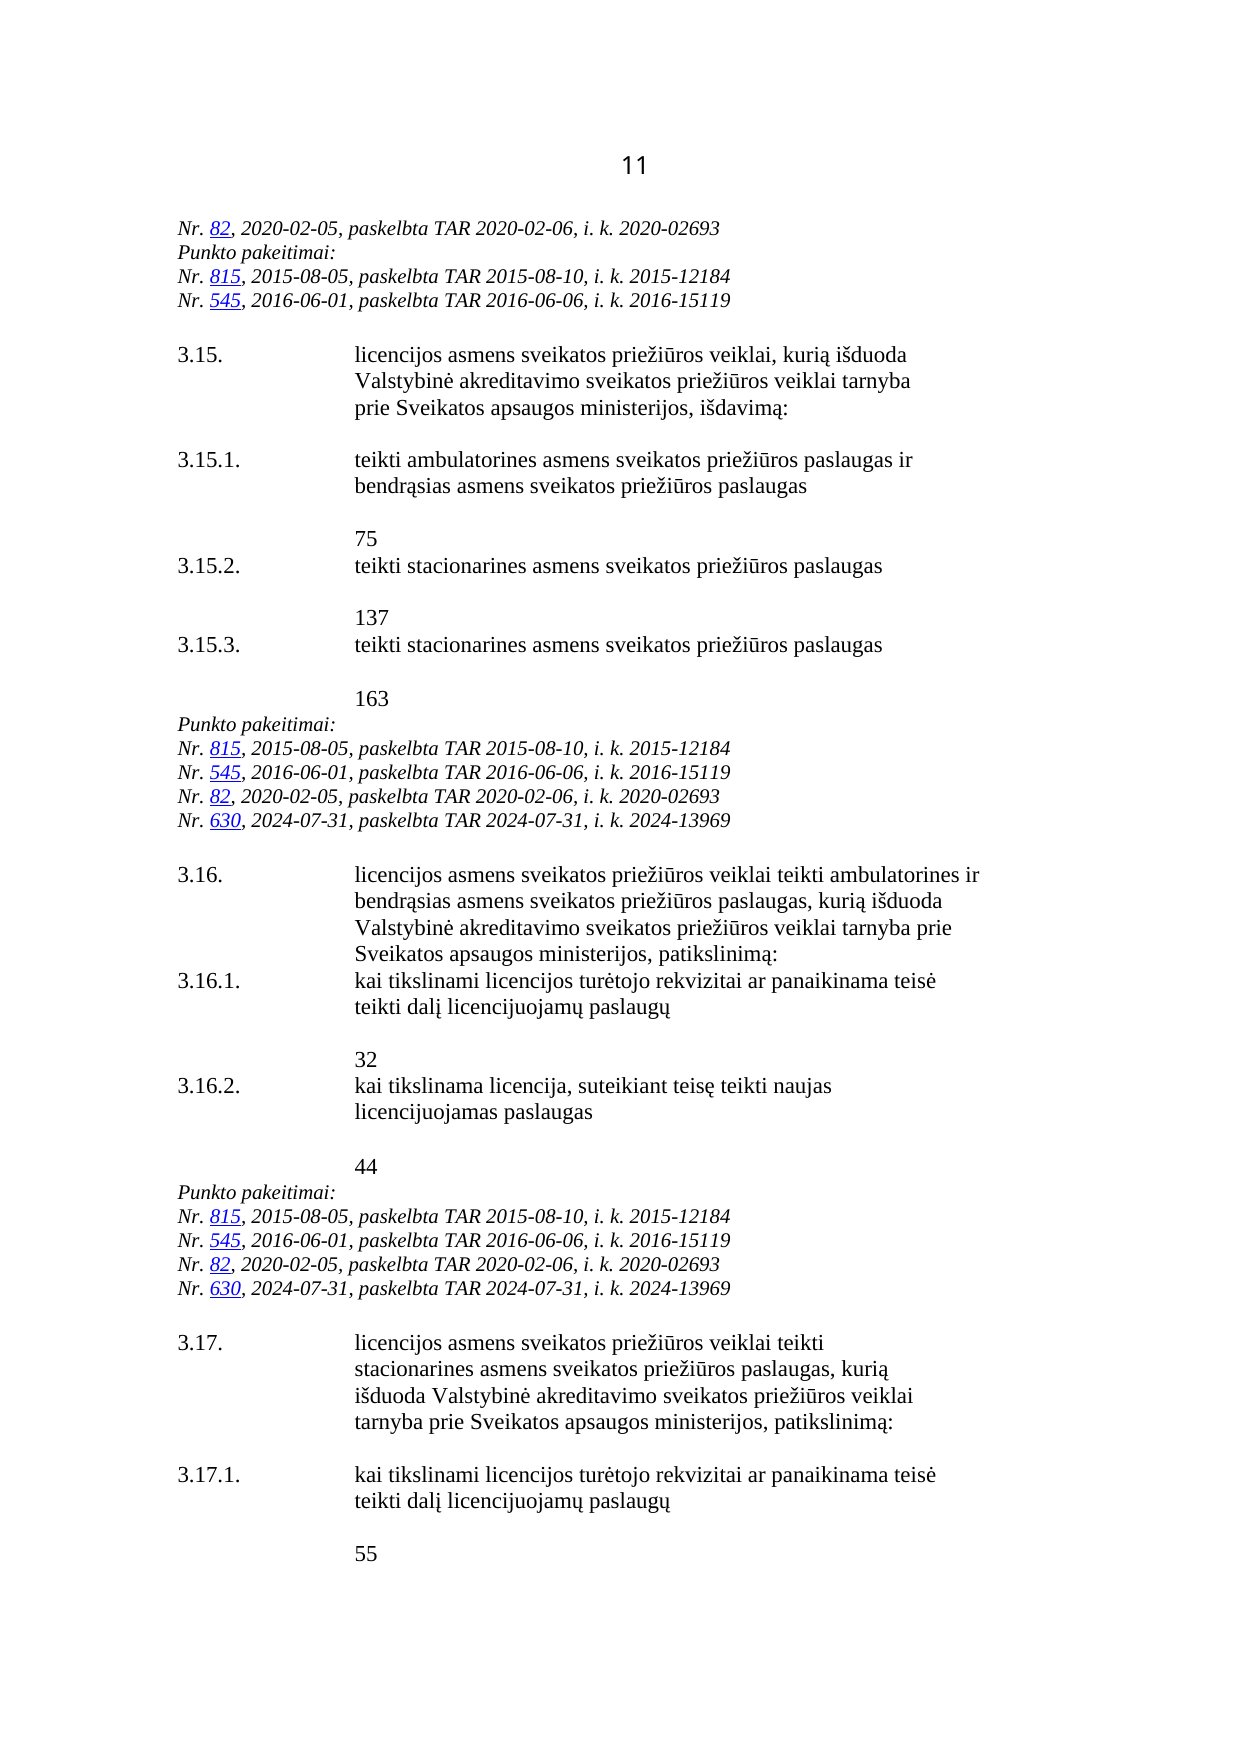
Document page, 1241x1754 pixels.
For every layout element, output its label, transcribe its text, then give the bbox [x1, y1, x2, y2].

text Nr. 82, 2020-02-05, paskelbta TAR 2020-02-06, i. k. 2020-02693 [177, 216, 1092, 240]
text Nr. 630, 2024-07-31, paskelbta TAR 2024-07-31, i. k. 2024-13969 [177, 1276, 1092, 1300]
text 3.15.1. teikti ambulatorines asmens sveikatos priežiūros paslaugas ir bendrąsias asmens sveikatos priežiūros paslaugas 75 [177, 446, 945, 552]
text Nr. 545, 2016-06-01, paskelbta TAR 2016-06-06, i. k. 2016-15119 [177, 760, 1092, 784]
text 3.15.2. teikti stacionarines asmens sveikatos priežiūros paslaugas 137 [177, 552, 945, 631]
text 3.15. licencijos asmens sveikatos priežiūros veiklai, kurią išduoda Valstybinė akreditavimo sveikatos priežiūros veiklai tarnyba prie Sveikatos apsaugos ministerijos, išdavimą: [177, 341, 945, 446]
text Nr. 630, 2024-07-31, paskelbta TAR 2024-07-31, i. k. 2024-13969 [177, 808, 1092, 832]
text 3.15.3. teikti stacionarines asmens sveikatos priežiūros paslaugas 163 [177, 631, 945, 712]
text Nr. 815, 2015-08-05, paskelbta TAR 2015-08-10, i. k. 2015-12184 [177, 1204, 1092, 1228]
text 3.17.1. kai tikslinami licencijos turėtojo rekvizitai ar panaikinama teisė teikti dalį licencijuojamų paslaugų 55 [177, 1461, 945, 1566]
text Nr. 815, 2015-08-05, paskelbta TAR 2015-08-10, i. k. 2015-12184 [177, 736, 1092, 760]
text 3.17. licencijos asmens sveikatos priežiūros veiklai teikti stacionarines asmens sveikatos priežiūros paslaugas, kurią išduoda Valstybinė akreditavimo sveikatos priežiūros veiklai tarnyba prie Sveikatos apsaugos ministerijos, patikslinimą: [177, 1329, 945, 1461]
text Nr. 545, 2016-06-01, paskelbta TAR 2016-06-06, i. k. 2016-15119 [177, 1228, 1092, 1252]
text Punkto pakeitimai: [177, 240, 1092, 264]
text Nr. 815, 2015-08-05, paskelbta TAR 2015-08-10, i. k. 2015-12184 [177, 264, 1092, 288]
text 3.16.1. kai tikslinami licencijos turėtojo rekvizitai ar panaikinama teisė teikti dalį licencijuojamų paslaugų 32 [177, 967, 945, 1072]
text Nr. 82, 2020-02-05, paskelbta TAR 2020-02-06, i. k. 2020-02693 [177, 784, 1092, 808]
text Nr. 545, 2016-06-01, paskelbta TAR 2016-06-06, i. k. 2016-15119 [177, 288, 1092, 312]
text 3.16.2. kai tikslinama licencija, suteikiant teisę teikti naujas licencijuojamas paslaugas 44 [177, 1072, 945, 1180]
text Punkto pakeitimai: [177, 712, 1092, 736]
text Punkto pakeitimai: [177, 1180, 1092, 1204]
text Nr. 82, 2020-02-05, paskelbta TAR 2020-02-06, i. k. 2020-02693 [177, 1252, 1092, 1276]
text 3.16. licencijos asmens sveikatos priežiūros veiklai teikti ambulatorines ir bendrąsias asmens sveikatos priežiūros paslaugas, kurią išduoda Valstybinė akreditavimo sveikatos priežiūros veiklai tarnyba prie Sveikatos apsaugos ministerijos, patikslinimą: [177, 861, 1019, 967]
